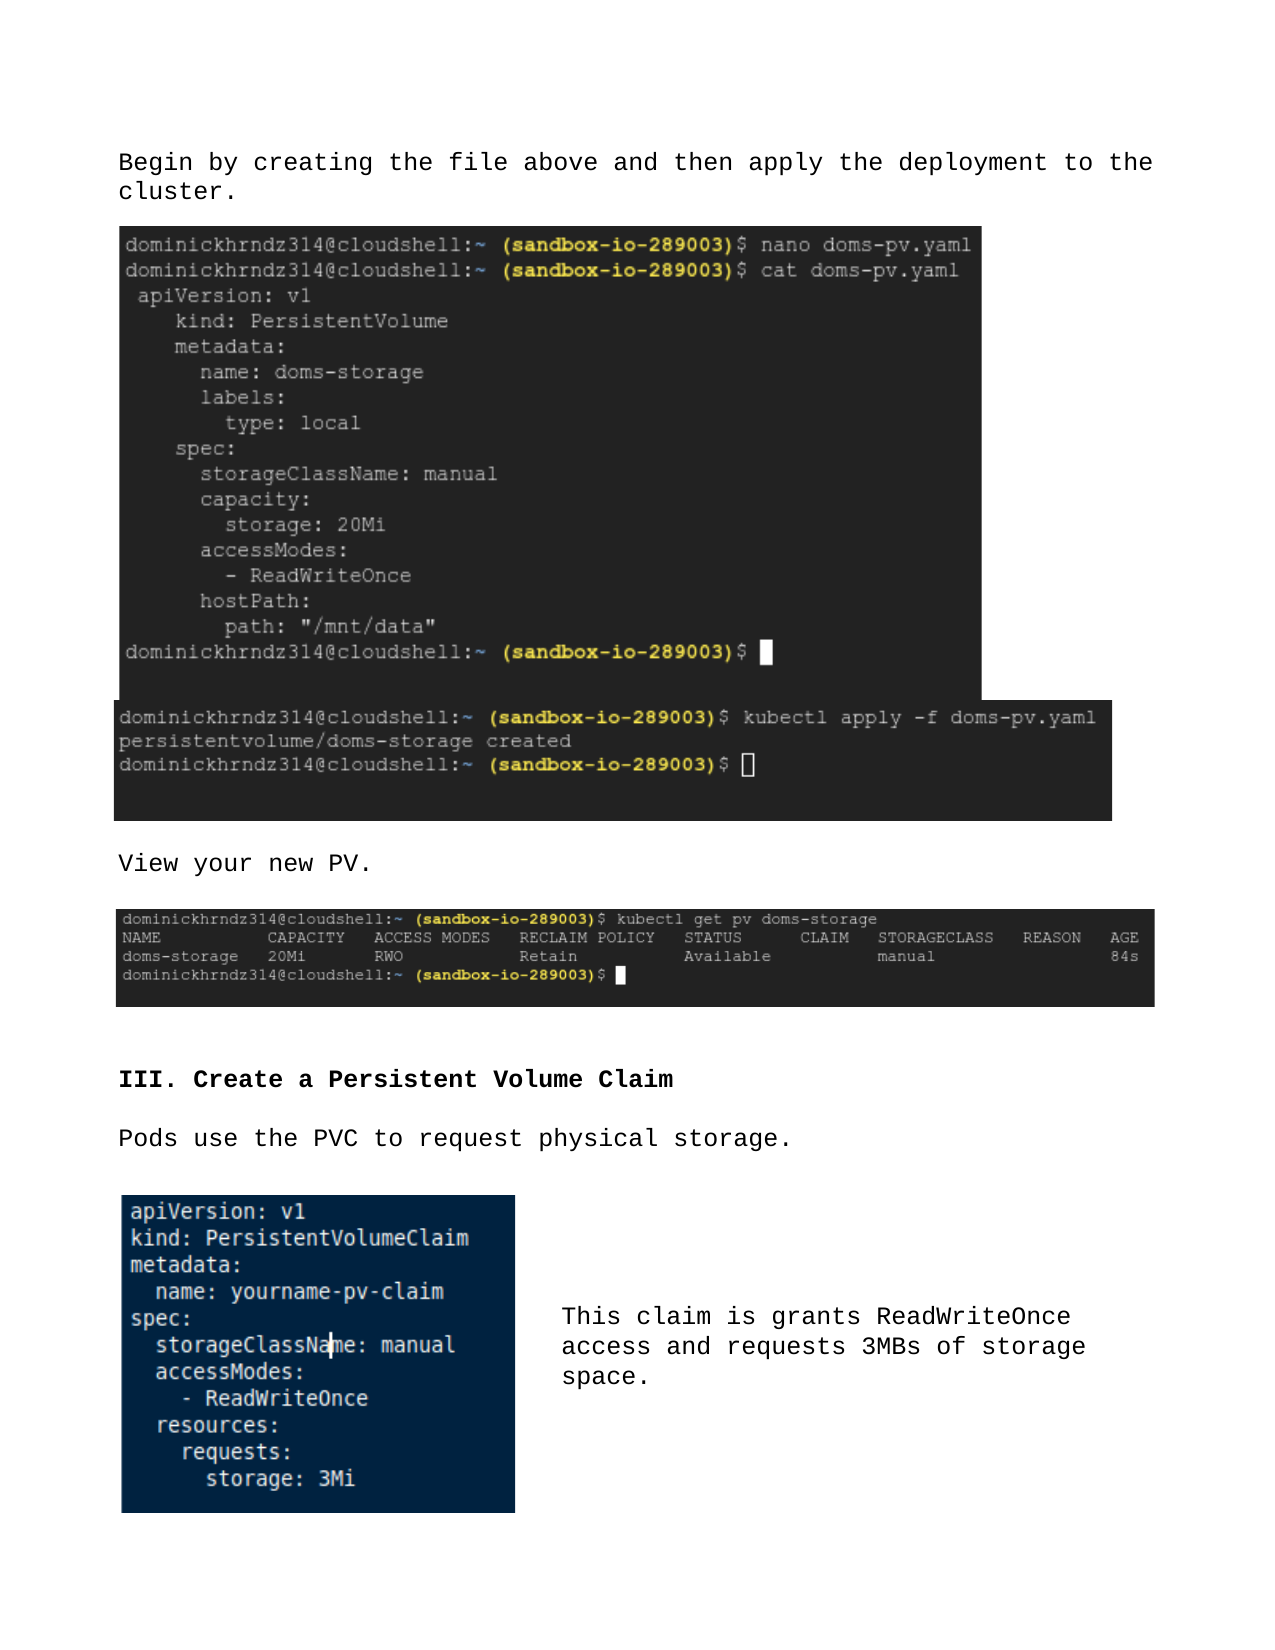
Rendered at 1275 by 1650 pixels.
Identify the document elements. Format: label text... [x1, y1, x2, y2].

text This claim is grants ReadWriteOnce access and requests 3MBs of storage space. [516, 1303, 1157, 1392]
picture [121, 1195, 516, 1513]
text Begin by creating the file above and then apply the deployment to the cluster. [118, 148, 1157, 207]
text III. Create a Persistent Volume Claim [118, 1065, 1157, 1095]
picture [113, 226, 1113, 821]
text Pods use the PVC to request physical storage. [118, 1124, 1157, 1154]
text View your new PV. [118, 679, 1157, 879]
picture [115, 909, 1155, 1007]
